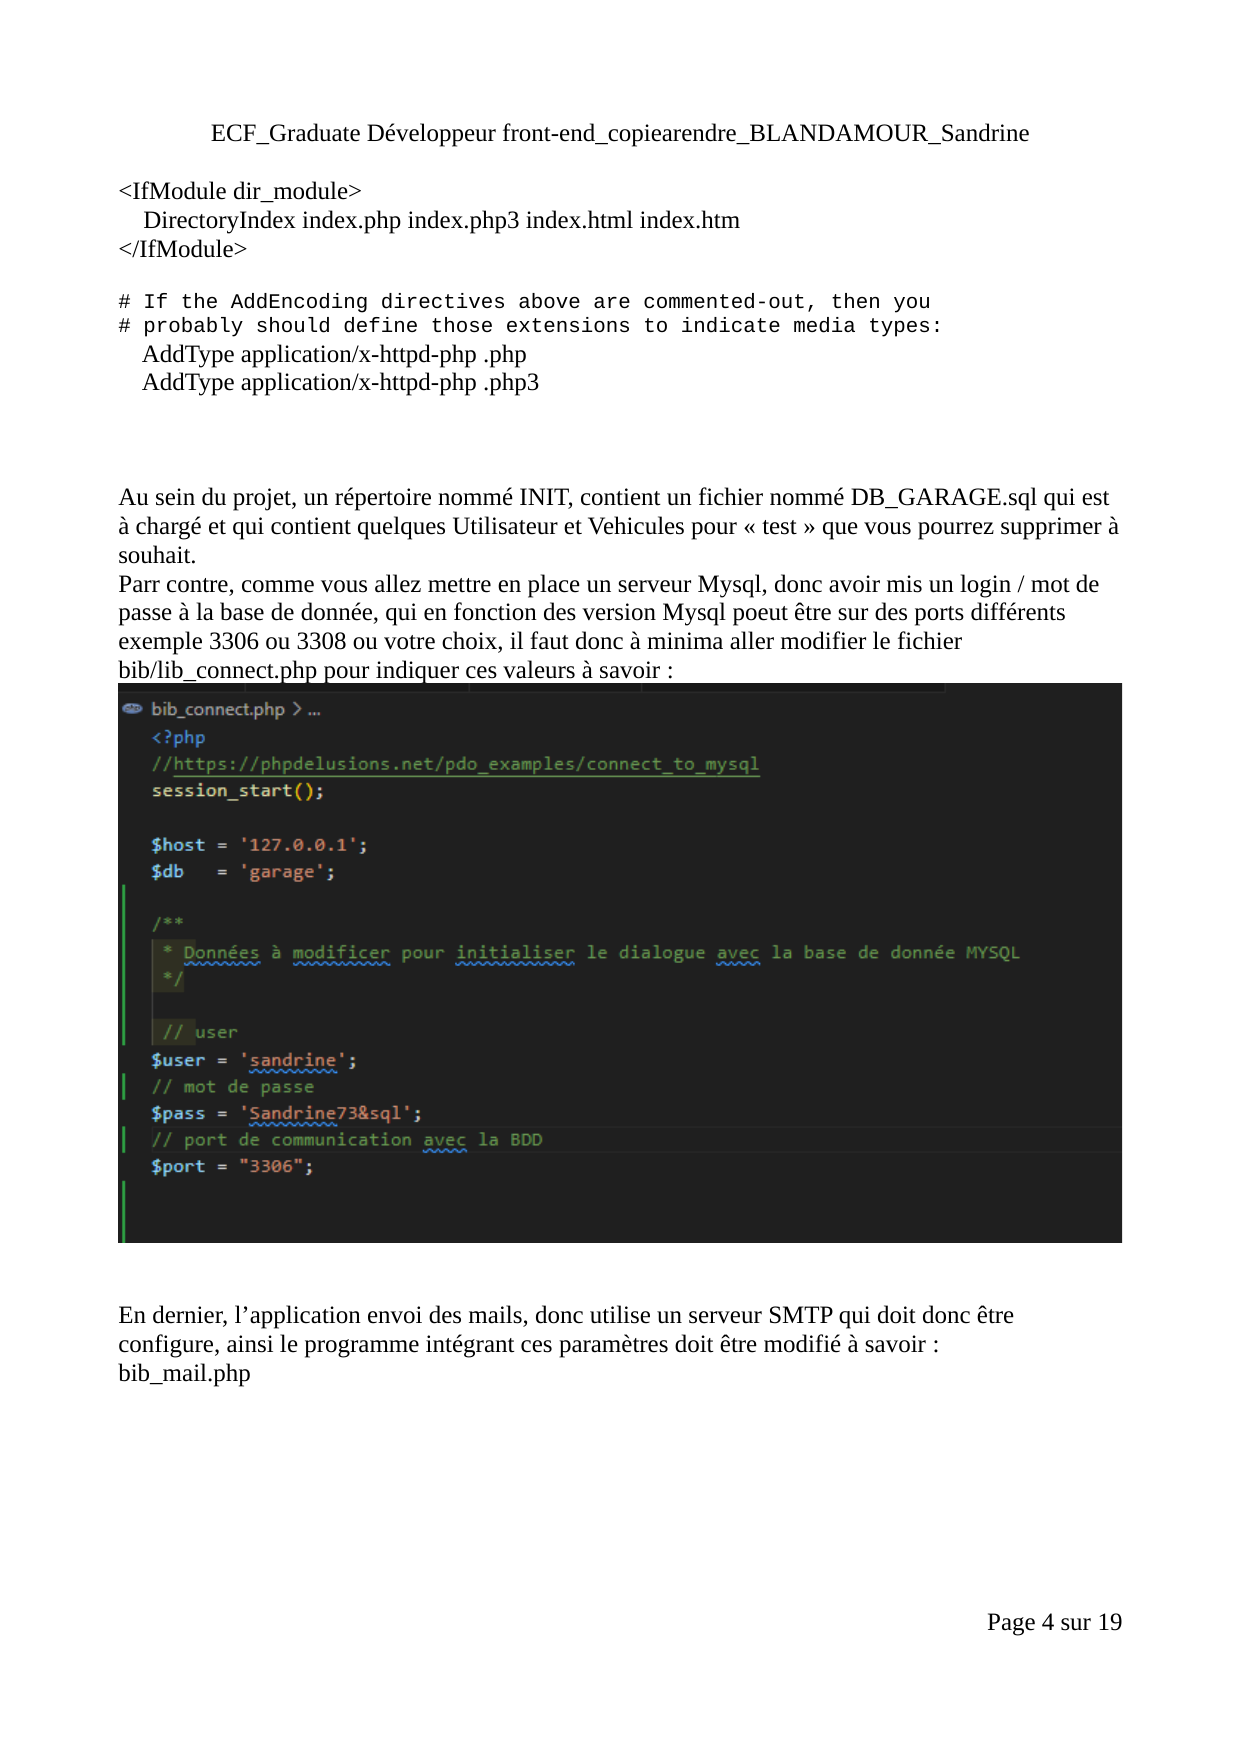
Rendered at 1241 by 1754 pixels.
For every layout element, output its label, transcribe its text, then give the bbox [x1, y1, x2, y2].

picture [118, 683, 1123, 1243]
text # probably should define those extensions to indicate media types: [118, 315, 1122, 339]
text Au sein du projet, un répertoire nommé INIT, contient un fichier nommé DB_GARAGE.sql qui est à chargé et qui contient quelques Utilisateur et Vehicules pour « test » que vous pourrez supprimer à souhait. [118, 482, 1122, 569]
text En dernier, l’application envoi des mails, donc utilise un serveur SMTP qui doit donc être configure, ainsi le programme intégrant ces paramètres doit être modifié à savoir : [118, 1300, 1122, 1358]
text <IfModule dir_module> [118, 176, 1122, 205]
text AddType application/x-httpd-php .php [118, 339, 1122, 367]
text DirectoryIndex index.php index.php3 index.html index.htm [118, 205, 1122, 234]
text # If the AddEncoding directives above are commented-out, then you [118, 291, 1122, 315]
text Parr contre, comme vous allez mettre en place un serveur Mysql, donc avoir mis un login / mot de passe à la base de donnée, qui en fonction des version Mysql poeut être sur des ports différents exemple 3306 ou 3308 ou votre choix, il faut donc à minima aller modifier le fichier bib/lib_connect.php pour indiquer ces valeurs à savoir : [118, 569, 1122, 683]
text </IfModule> [118, 234, 1122, 263]
text bib_mail.php [118, 1358, 1122, 1387]
text AddType application/x-httpd-php .php3 [118, 367, 1122, 396]
